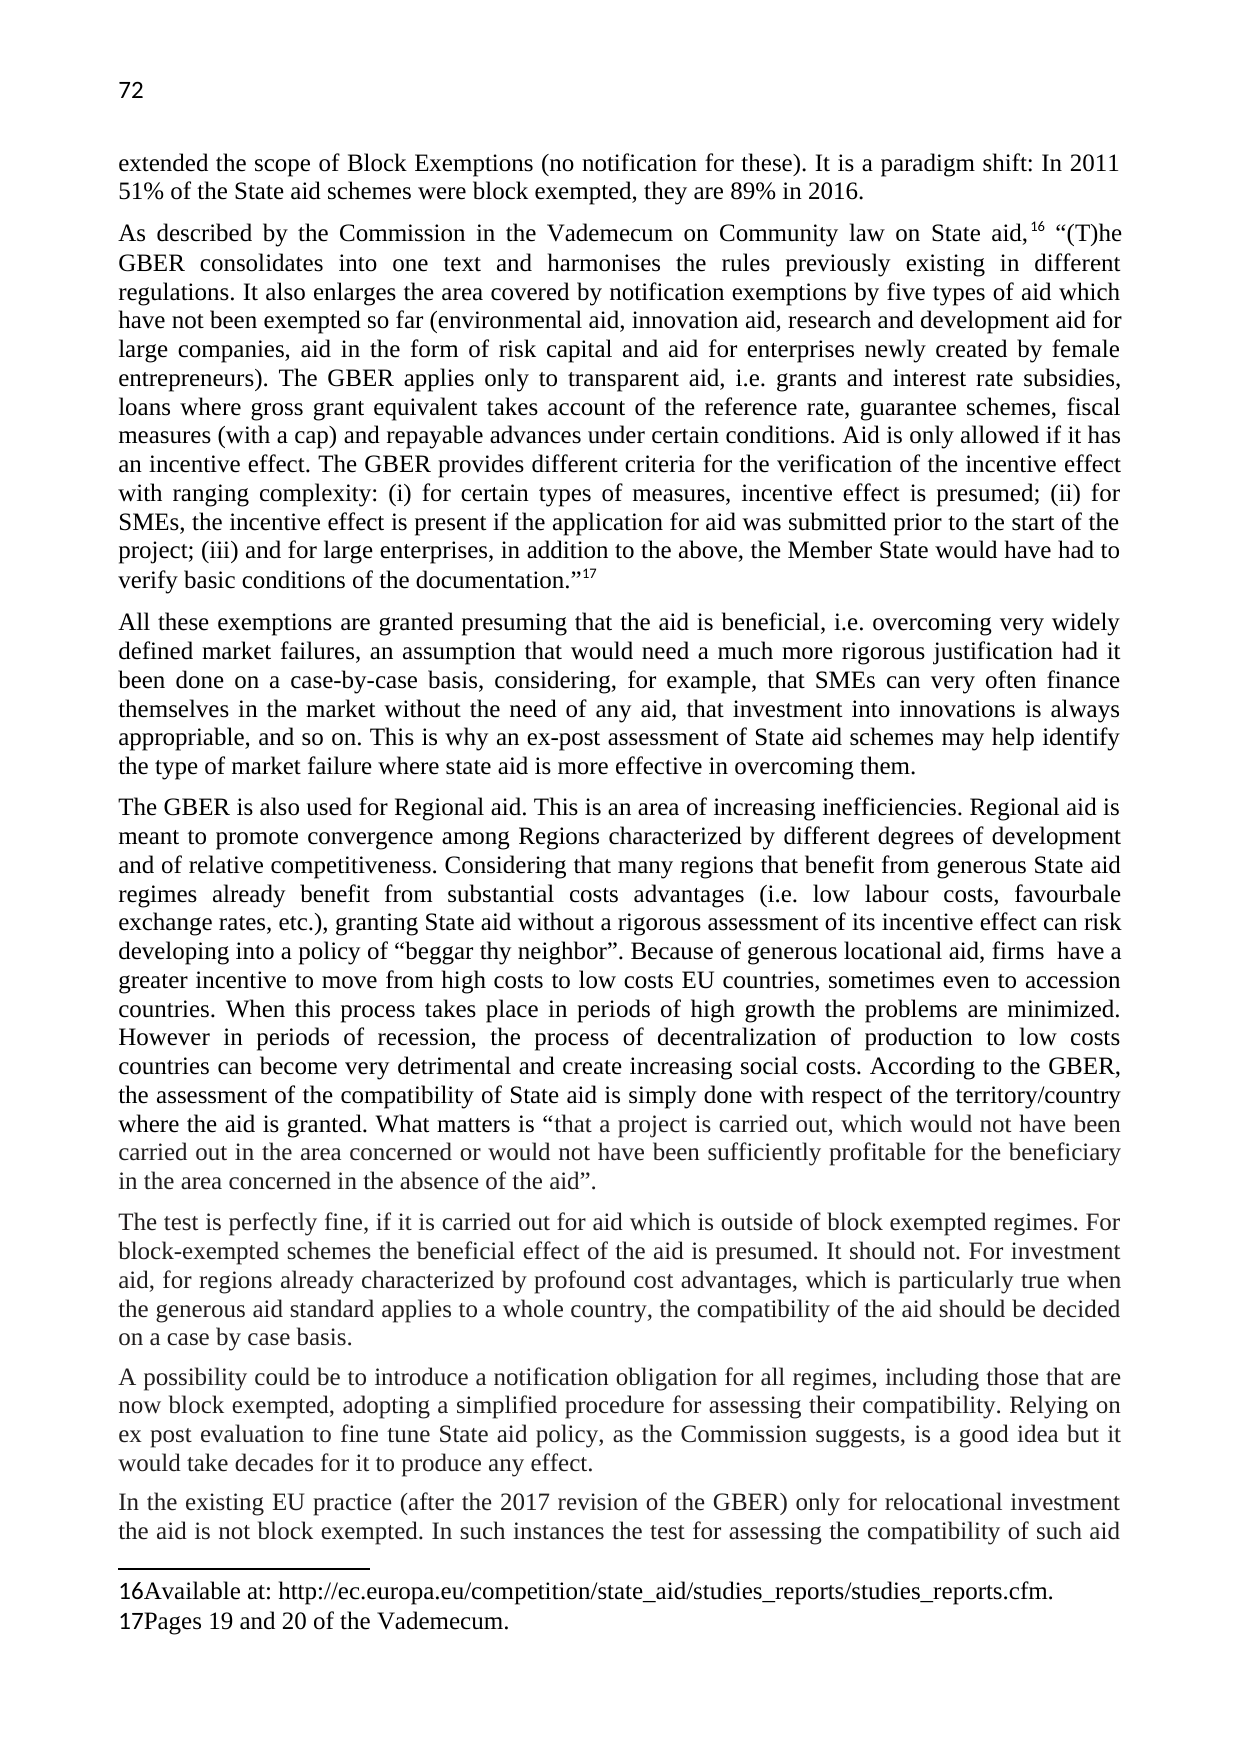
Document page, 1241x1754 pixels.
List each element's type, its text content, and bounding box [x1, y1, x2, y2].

text A possibility could be to introduce a notification obligation for all regimes, including those that are now block exempted, adopting a simplified procedure for assessing their compatibility. Relying on ex post evaluation to fine tune State aid policy, as the Commission suggests, is a good idea but it would take decades for it to produce any effect. [118, 1362, 1122, 1477]
text In the existing EU practice (after the 2017 revision of the GBER) only for relocational investment the aid is not block exempted. In such instances the test for assessing the compatibility of such aid [118, 1487, 1122, 1544]
text All these exemptions are granted presuming that the aid is beneficial, i.e. overcoming very widely defined market failures, an assumption that would need a much more rigorous justification had it been done on a case-by-case basis, considering, for example, that SMEs can very often finance themselves in the market without the need of any aid, that investment into innovations is always appropriable, and so on. This is why an ex-post assessment of State aid schemes may help identify the type of market failure where state aid is more effective in overcoming them. [118, 607, 1122, 780]
text Pages 19 and 20 of the Vademecum. [118, 1605, 1122, 1636]
text The GBER is also used for Regional aid. This is an area of increasing inefficiencies. Regional aid is meant to promote convergence among Regions characterized by different degrees of development and of relative competitiveness. Considering that many regions that benefit from generous State aid regimes already benefit from substantial costs advantages (i.e. low labour costs, favourbale exchange rates, etc.), granting State aid without a rigorous assessment of its incentive effect can risk developing into a policy of “beggar thy neighbor”. Because of generous locational aid, firms have a greater incentive to move from high costs to low costs EU countries, sometimes even to accession countries. When this process takes place in periods of high growth the problems are minimized. However in periods of recession, the process of decentralization of production to low costs countries can become very detrimental and create increasing social costs. According to the GBER, the assessment of the compatibility of State aid is simply done with respect of the territory/country where the aid is granted. What matters is “that a project is carried out, which would not have been carried out in the area concerned or would not have been sufficiently profitable for the beneficiary in the area concerned in the absence of the aid”. [118, 792, 1122, 1195]
text Available at: http://ec.europa.eu/competition/state_aid/studies_reports/studies_reports.cfm. [118, 1575, 1122, 1605]
text extended the scope of Block Exemptions (no notification for these). It is a paradigm shift: In 2011 51% of the State aid schemes were block exempted, they are 89% in 2016. [118, 148, 1122, 205]
text The test is perfectly fine, if it is carried out for aid which is outside of block exempted regimes. For block-exempted schemes the beneficial effect of the aid is presumed. It should not. For investment aid, for regions already characterized by profound cost advantages, which is particularly true when the generous aid standard applies to a whole country, the compatibility of the aid should be decided on a case by case basis. [118, 1207, 1122, 1351]
text As described by the Commission in the Vademecum on Community law on State aid, “(T)he GBER consolidates into one text and harmonises the rules previously existing in different regulations. It also enlarges the area covered by notification exemptions by five types of aid which have not been exempted so far (environmental aid, innovation aid, research and development aid for large companies, aid in the form of risk capital and aid for enterprises newly created by female entrepreneurs). The GBER applies only to transparent aid, i.e. grants and interest rate subsidies, loans where gross grant equivalent takes account of the reference rate, guarantee schemes, fiscal measures (with a cap) and repayable advances under certain conditions. Aid is only allowed if it has an incentive effect. The GBER provides different criteria for the verification of the incentive effect with ranging complexity: (i) for certain types of measures, incentive effect is presumed; (ii) for SMEs, the incentive effect is present if the application for aid was submitted prior to the start of the project; (iii) and for large enterprises, in addition to the above, the Member State would have had to verify basic conditions of the documentation.” [118, 218, 1122, 595]
